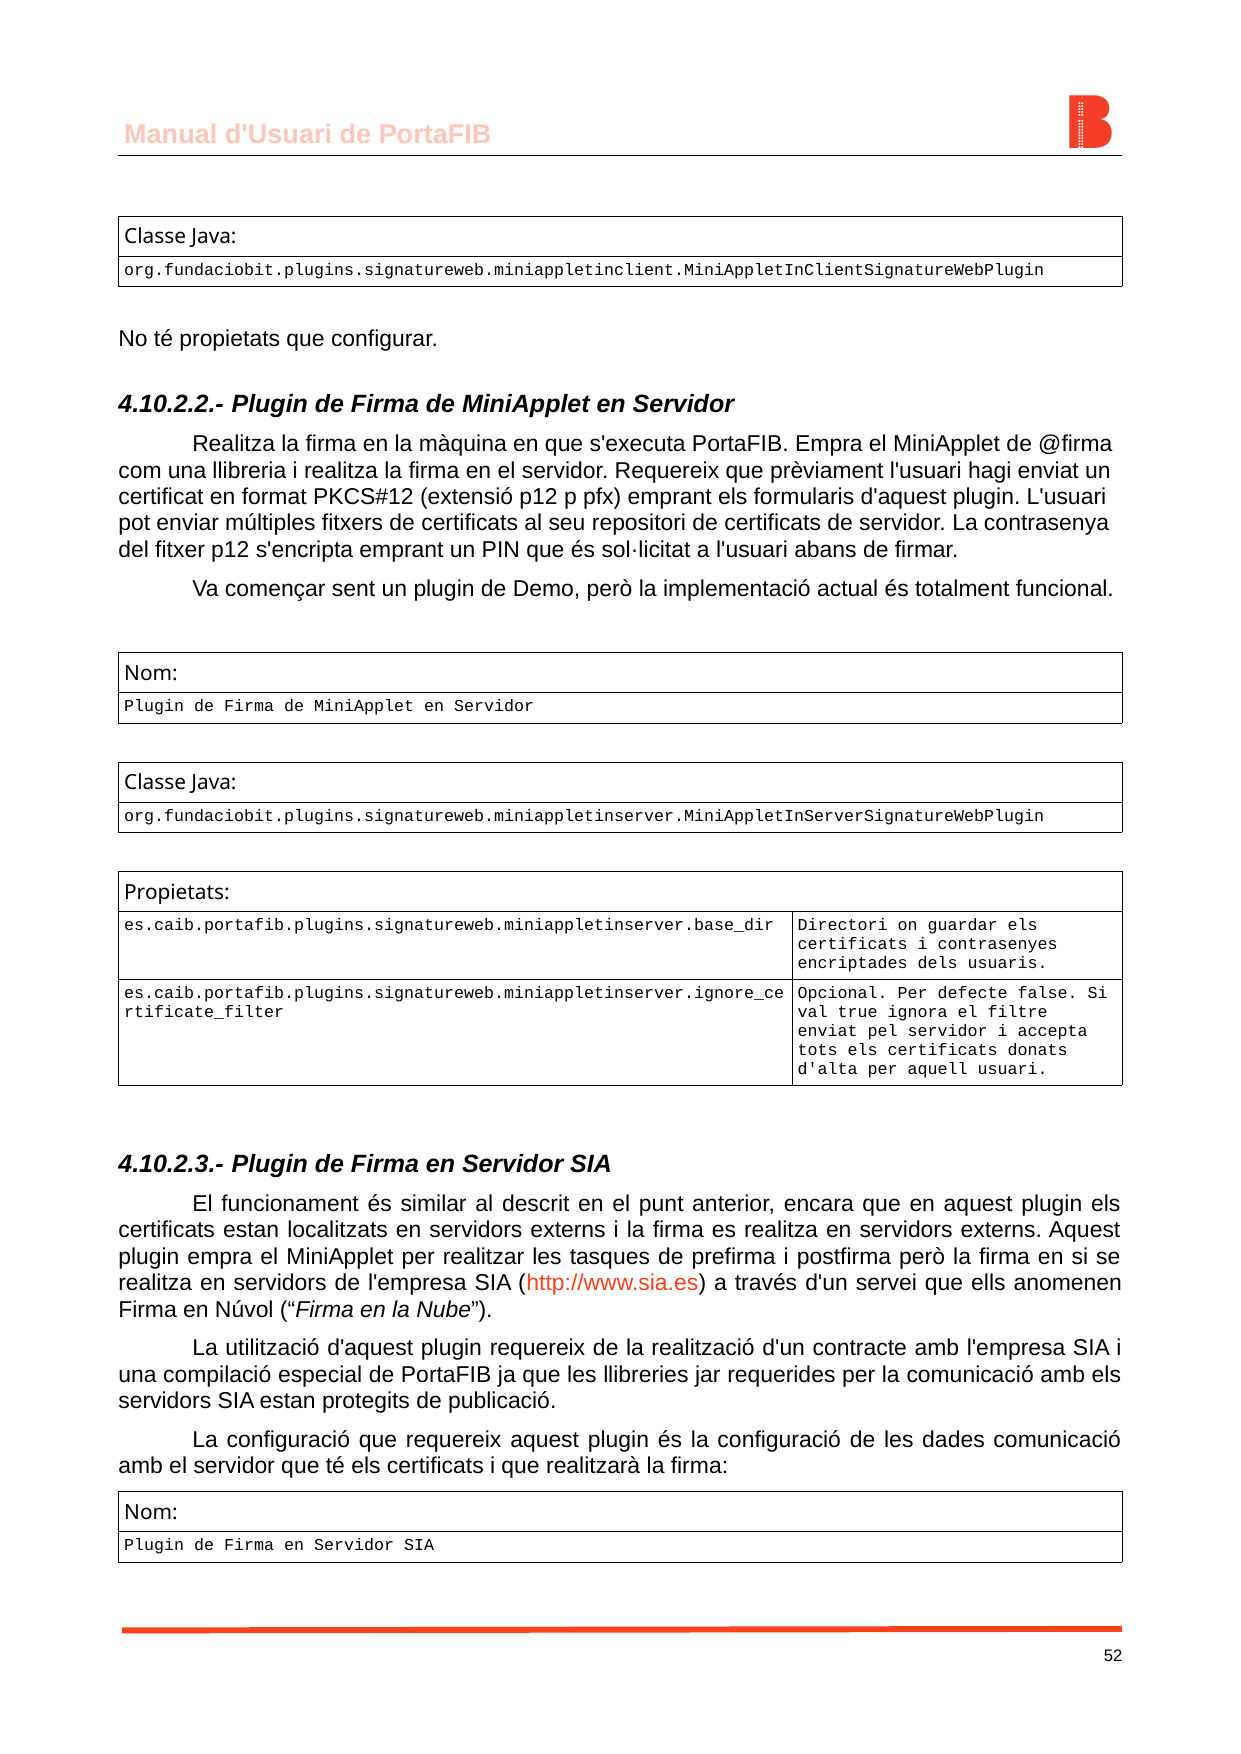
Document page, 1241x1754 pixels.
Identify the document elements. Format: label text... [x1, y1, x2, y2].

table_cell es.caib.portafib.plugins.signatureweb.miniappletinserver.ignore_certificate_filter [119, 980, 792, 1085]
text Va començar sent un plugin de Demo, però la implementació actual és totalment funcional. [118, 574, 1122, 601]
subtitle Plugin de Firma de MiniApplet en Servidor [118, 389, 1122, 418]
table_cell org.fundaciobit.plugins.signatureweb.miniappletinserver.MiniAppletInServerSignatureWebPlugin [119, 803, 1122, 832]
table_cell es.caib.portafib.plugins.signatureweb.miniappletinserver.base_dir [119, 912, 792, 979]
table_cell org.fundaciobit.plugins.signatureweb.miniappletinclient.MiniAppletInClientSignatureWebPlugin [119, 257, 1122, 286]
table_header Nom: [119, 1492, 1122, 1531]
table_header Propietats: [119, 872, 1122, 911]
table_header Nom: [119, 653, 1122, 692]
picture [1063, 94, 1117, 150]
text El funcionament és similar al descrit en el punt anterior, encara que en aquest plugin els certificats estan localitzats en servidors externs i la firma es realitza en servidors externs. Aquest plugin empra el MiniApplet per realitzar les tasques de prefirma i postfirma però la firma en si se realitza en servidors de l'empresa SIA (http://www.sia.es) a través d'un servei que ells anomenen Firma en Núvol (“Firma en la Nube”). [118, 1190, 1122, 1322]
table_cell Directori on guardar els certificats i contrasenyes encriptades dels usuaris. [793, 912, 1122, 979]
table_cell Plugin de Firma en Servidor SIA [119, 1532, 1122, 1562]
text La configuració que requereix aquest plugin és la configuració de les dades comunicació amb el servidor que té els certificats i que realitzarà la firma: [118, 1426, 1122, 1479]
subtitle Plugin de Firma en Servidor SIA [118, 1149, 1122, 1178]
table_cell Opcional. Per defecte false. Si val true ignora el filtre enviat pel servidor i accepta tots els certificats donats d'alta per aquell usuari. [793, 980, 1122, 1085]
table_header Classe Java: [119, 217, 1122, 256]
table_header Classe Java: [119, 763, 1122, 802]
table_cell Plugin de Firma de MiniApplet en Servidor [119, 693, 1122, 723]
text No té propietats que configurar. [118, 325, 1122, 351]
text La utilització d'aquest plugin requereix de la realització d'un contracte amb l'empresa SIA i una compilació especial de PortaFIB ja que les llibreries jar requerides per la comunicació amb els servidors SIA estan protegits de publicació. [118, 1334, 1122, 1413]
text Realitza la firma en la màquina en que s'executa PortaFIB. Empra el MiniApplet de @firma com una llibreria i realitza la firma en el servidor. Requereix que prèviament l'usuari hagi enviat un certificat en format PKCS#12 (extensió p12 p pfx) emprant els formularis d'aquest plugin. L'usuari pot enviar múltiples fitxers de certificats al seu repositori de certificats de servidor. La contrasenya del fitxer p12 s'encripta emprant un PIN que és sol·licitat a l'usuari abans de firmar. [118, 430, 1122, 562]
